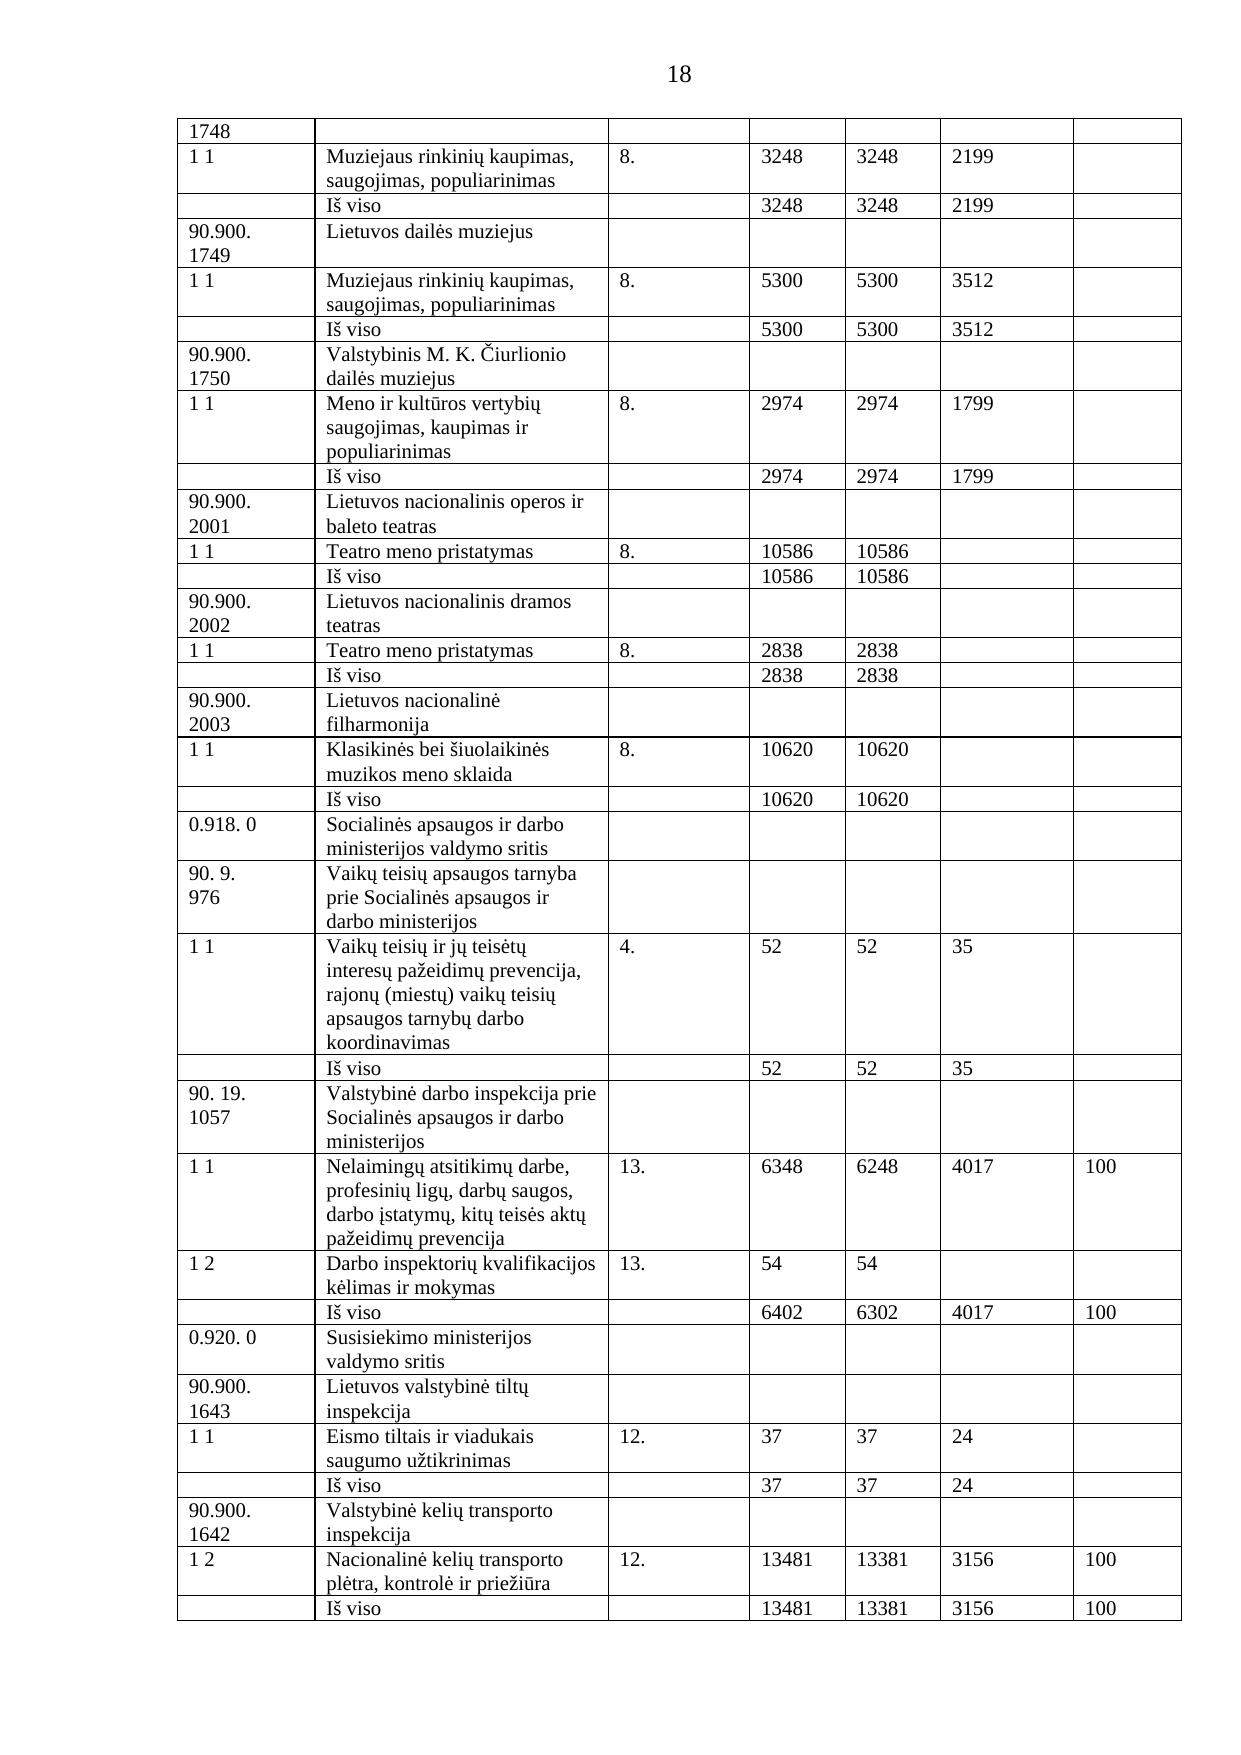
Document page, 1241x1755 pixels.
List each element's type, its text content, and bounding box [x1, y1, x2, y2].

table_cell [1074, 1055, 1181, 1079]
table_cell [941, 589, 1073, 637]
table_cell 3248 [750, 194, 845, 217]
table_cell [846, 861, 940, 933]
table_cell 52 [750, 1055, 845, 1079]
table_cell [1074, 539, 1181, 563]
table_cell [941, 738, 1073, 786]
table_cell [941, 812, 1073, 860]
table_cell 2974 [750, 391, 845, 463]
table_cell Iš viso [316, 1473, 608, 1497]
table_cell [941, 539, 1073, 563]
table_cell [1074, 1424, 1181, 1472]
table_cell [1074, 812, 1181, 860]
table_cell 2974 [846, 464, 940, 488]
table_cell [1074, 194, 1181, 217]
table_cell 37 [750, 1424, 845, 1472]
table_cell Lietuvos nacionalinė filharmonija [316, 688, 608, 736]
table_cell 6302 [846, 1300, 940, 1324]
table_cell 37 [846, 1424, 940, 1472]
table_cell Meno ir kultūros vertybių saugojimas, kaupimas ir populiarinimas [316, 391, 608, 463]
table_cell [178, 317, 314, 341]
table_cell [941, 564, 1073, 588]
table_cell 10586 [750, 564, 845, 588]
table_cell 12. [609, 1424, 749, 1472]
table_cell 13381 [846, 1547, 940, 1595]
table_cell 1 1 [178, 391, 314, 463]
table_cell 52 [750, 934, 845, 1054]
table_cell [1074, 317, 1181, 341]
table_cell [1074, 688, 1181, 736]
table_cell 8. [609, 638, 749, 662]
table_cell [178, 194, 314, 217]
table_cell [750, 1375, 845, 1423]
table_cell 35 [941, 934, 1073, 1054]
table_cell 2974 [750, 464, 845, 488]
table_cell [609, 812, 749, 860]
table_cell [846, 342, 940, 390]
table_cell [609, 589, 749, 637]
table_cell Valstybinė darbo inspekcija prie Socialinės apsaugos ir darbo ministerijos [316, 1081, 608, 1153]
table_cell 3248 [846, 194, 940, 217]
table_cell [609, 317, 749, 341]
table_cell [941, 688, 1073, 736]
table_cell [750, 1325, 845, 1373]
table_cell Susisiekimo ministerijos valdymo sritis [316, 1325, 608, 1373]
table_cell 2974 [846, 391, 940, 463]
table_cell 1 1 [178, 268, 314, 316]
table_cell Iš viso [316, 1055, 608, 1079]
table_cell Lietuvos valstybinė tiltų inspekcija [316, 1375, 608, 1423]
table_cell 8. [609, 539, 749, 563]
table_cell [846, 688, 940, 736]
table_cell [1074, 490, 1181, 538]
table_cell 90.900. 1749 [178, 219, 314, 267]
table_cell 2838 [846, 638, 940, 662]
table_cell 24 [941, 1473, 1073, 1497]
table_cell 5300 [750, 268, 845, 316]
table_cell [609, 1596, 749, 1620]
table_cell 100 [1074, 1154, 1181, 1250]
table_cell Iš viso [316, 663, 608, 687]
table_cell [609, 663, 749, 687]
table_cell [750, 219, 845, 267]
table_cell [941, 1498, 1073, 1546]
table_cell [846, 119, 940, 143]
table_cell Nacionalinė kelių transporto plėtra, kontrolė ir priežiūra [316, 1547, 608, 1595]
table_cell [609, 688, 749, 736]
table_cell [750, 589, 845, 637]
table_cell [941, 1325, 1073, 1373]
table_cell 8. [609, 738, 749, 786]
table_cell [609, 1498, 749, 1546]
table_cell [846, 490, 940, 538]
table_cell [941, 787, 1073, 811]
table_cell [750, 490, 845, 538]
table_cell [941, 490, 1073, 538]
table_cell Muziejaus rinkinių kaupimas, saugojimas, populiarinimas [316, 268, 608, 316]
table_cell [609, 194, 749, 217]
table_cell [609, 787, 749, 811]
table_cell 4017 [941, 1154, 1073, 1250]
table_cell Iš viso [316, 317, 608, 341]
table_cell Darbo inspektorių kvalifikacijos kėlimas ir mokymas [316, 1251, 608, 1299]
table_cell 10620 [846, 787, 940, 811]
table_cell Iš viso [316, 464, 608, 488]
table_cell [1074, 144, 1181, 192]
table_cell Valstybinis M. K. Čiurlionio dailės muziejus [316, 342, 608, 390]
table_cell [178, 663, 314, 687]
table_cell [846, 1081, 940, 1153]
table_cell [1074, 861, 1181, 933]
table_cell [178, 787, 314, 811]
table_cell [316, 119, 608, 143]
table_cell [941, 861, 1073, 933]
table_cell 10586 [750, 539, 845, 563]
table_cell [941, 219, 1073, 267]
table_cell 1 1 [178, 1154, 314, 1250]
table_cell Klasikinės bei šiuolaikinės muzikos meno sklaida [316, 738, 608, 786]
table_cell 6248 [846, 1154, 940, 1250]
table_cell [609, 464, 749, 488]
table_cell [609, 1375, 749, 1423]
table_cell [609, 1473, 749, 1497]
table_cell 10620 [846, 738, 940, 786]
table_cell 2838 [750, 663, 845, 687]
table_cell 10586 [846, 564, 940, 588]
table_cell [846, 812, 940, 860]
table_cell [609, 1081, 749, 1153]
table_cell 13381 [846, 1596, 940, 1620]
table_cell [941, 1375, 1073, 1423]
table_cell 1 1 [178, 539, 314, 563]
table_cell [178, 564, 314, 588]
table_cell [1074, 342, 1181, 390]
table_cell 2838 [750, 638, 845, 662]
table_cell 1799 [941, 391, 1073, 463]
table_cell 1 1 [178, 638, 314, 662]
table_cell [941, 663, 1073, 687]
table_cell 1 1 [178, 934, 314, 1054]
table_cell 2199 [941, 144, 1073, 192]
table_cell [941, 342, 1073, 390]
table_cell [609, 1325, 749, 1373]
table_cell Iš viso [316, 564, 608, 588]
table_cell 1748 [178, 119, 314, 143]
table_cell 8. [609, 144, 749, 192]
table_cell [1074, 1375, 1181, 1423]
table_cell [750, 1498, 845, 1546]
table_cell [609, 119, 749, 143]
table_cell 90.900. 1642 [178, 1498, 314, 1546]
table_cell 13481 [750, 1596, 845, 1620]
table_cell Vaikų teisių apsaugos tarnyba prie Socialinės apsaugos ir darbo ministerijos [316, 861, 608, 933]
table_cell Iš viso [316, 787, 608, 811]
table_cell [1074, 934, 1181, 1054]
table_cell 1 1 [178, 144, 314, 192]
table_cell Valstybinė kelių transporto inspekcija [316, 1498, 608, 1546]
table_cell [609, 861, 749, 933]
table_cell 54 [846, 1251, 940, 1299]
table_cell [1074, 1251, 1181, 1299]
table_cell 0.918. 0 [178, 812, 314, 860]
table_cell 90.900. 2002 [178, 589, 314, 637]
table_cell [178, 1596, 314, 1620]
table_cell Teatro meno pristatymas [316, 539, 608, 563]
table_cell 4. [609, 934, 749, 1054]
table_cell 4017 [941, 1300, 1073, 1324]
table_cell [609, 564, 749, 588]
table_cell 13. [609, 1251, 749, 1299]
table_cell [1074, 119, 1181, 143]
table_cell [846, 1498, 940, 1546]
table_cell 6402 [750, 1300, 845, 1324]
table_cell [609, 1055, 749, 1079]
table_cell 13481 [750, 1547, 845, 1595]
table_cell 1 1 [178, 738, 314, 786]
table_cell 3156 [941, 1596, 1073, 1620]
table_cell [941, 119, 1073, 143]
table_cell 5300 [846, 317, 940, 341]
table_cell 2199 [941, 194, 1073, 217]
table_cell 100 [1074, 1596, 1181, 1620]
table_cell 3512 [941, 268, 1073, 316]
table_cell [609, 219, 749, 267]
table_cell 10620 [750, 787, 845, 811]
table_cell [1074, 663, 1181, 687]
table_cell Nelaimingų atsitikimų darbe, profesinių ligų, darbų saugos, darbo įstatymų, kitų teisės aktų pažeidimų prevencija [316, 1154, 608, 1250]
table_cell [1074, 268, 1181, 316]
table_cell 90.900. 2003 [178, 688, 314, 736]
table_cell [846, 1375, 940, 1423]
table_cell [750, 342, 845, 390]
table_cell 12. [609, 1547, 749, 1595]
table_cell 0.920. 0 [178, 1325, 314, 1373]
table_cell [941, 638, 1073, 662]
table_cell [750, 688, 845, 736]
table_cell 90.900. 1750 [178, 342, 314, 390]
table_cell [609, 342, 749, 390]
table_cell 5300 [750, 317, 845, 341]
table_cell [1074, 738, 1181, 786]
table_cell 6348 [750, 1154, 845, 1250]
table_cell [941, 1081, 1073, 1153]
table_cell 3248 [846, 144, 940, 192]
table_cell [1074, 1473, 1181, 1497]
table_cell [846, 1325, 940, 1373]
table_cell 52 [846, 1055, 940, 1079]
table_cell [1074, 787, 1181, 811]
table_cell 1 2 [178, 1251, 314, 1299]
table_cell [609, 490, 749, 538]
table_cell Iš viso [316, 1596, 608, 1620]
table_cell [846, 589, 940, 637]
table_cell 54 [750, 1251, 845, 1299]
table_cell 90.900. 2001 [178, 490, 314, 538]
table_cell Teatro meno pristatymas [316, 638, 608, 662]
table_cell 3512 [941, 317, 1073, 341]
table_cell [1074, 219, 1181, 267]
table_cell Eismo tiltais ir viadukais saugumo užtikrinimas [316, 1424, 608, 1472]
table_cell 1799 [941, 464, 1073, 488]
table_cell [1074, 464, 1181, 488]
table_cell 35 [941, 1055, 1073, 1079]
table_cell 1 2 [178, 1547, 314, 1595]
table_cell 52 [846, 934, 940, 1054]
table_cell [750, 119, 845, 143]
table_cell Socialinės apsaugos ir darbo ministerijos valdymo sritis [316, 812, 608, 860]
table_cell 90. 9. 976 [178, 861, 314, 933]
table_cell [1074, 638, 1181, 662]
table_cell [1074, 1081, 1181, 1153]
table_cell 24 [941, 1424, 1073, 1472]
table_cell 100 [1074, 1547, 1181, 1595]
table_cell [750, 812, 845, 860]
table_cell 10586 [846, 539, 940, 563]
table_cell [178, 464, 314, 488]
table_cell Lietuvos nacionalinis dramos teatras [316, 589, 608, 637]
table_cell [178, 1055, 314, 1079]
table_cell [1074, 391, 1181, 463]
table_cell Iš viso [316, 1300, 608, 1324]
table_cell [750, 1081, 845, 1153]
table_cell Lietuvos dailės muziejus [316, 219, 608, 267]
table_cell 1 1 [178, 1424, 314, 1472]
table_cell 37 [846, 1473, 940, 1497]
table_cell 5300 [846, 268, 940, 316]
table_cell [1074, 564, 1181, 588]
table_cell [750, 861, 845, 933]
table_cell 2838 [846, 663, 940, 687]
table_cell Iš viso [316, 194, 608, 217]
table_cell [178, 1473, 314, 1497]
table_cell 10620 [750, 738, 845, 786]
table_cell [941, 1251, 1073, 1299]
table_cell [846, 219, 940, 267]
table_cell 37 [750, 1473, 845, 1497]
table_cell 8. [609, 391, 749, 463]
table_cell 8. [609, 268, 749, 316]
table_cell 3156 [941, 1547, 1073, 1595]
table_cell 3248 [750, 144, 845, 192]
table_cell [1074, 1498, 1181, 1546]
table_cell 90. 19. 1057 [178, 1081, 314, 1153]
table_cell 100 [1074, 1300, 1181, 1324]
table_cell [609, 1300, 749, 1324]
table_cell Muziejaus rinkinių kaupimas, saugojimas, populiarinimas [316, 144, 608, 192]
table_cell Vaikų teisių ir jų teisėtų interesų pažeidimų prevencija, rajonų (miestų) vaikų teisių apsaugos tarnybų darbo koordinavimas [316, 934, 608, 1054]
table_cell [1074, 589, 1181, 637]
table_cell Lietuvos nacionalinis operos ir baleto teatras [316, 490, 608, 538]
table_cell 13. [609, 1154, 749, 1250]
table_cell [178, 1300, 314, 1324]
table_cell [1074, 1325, 1181, 1373]
table_cell 90.900. 1643 [178, 1375, 314, 1423]
